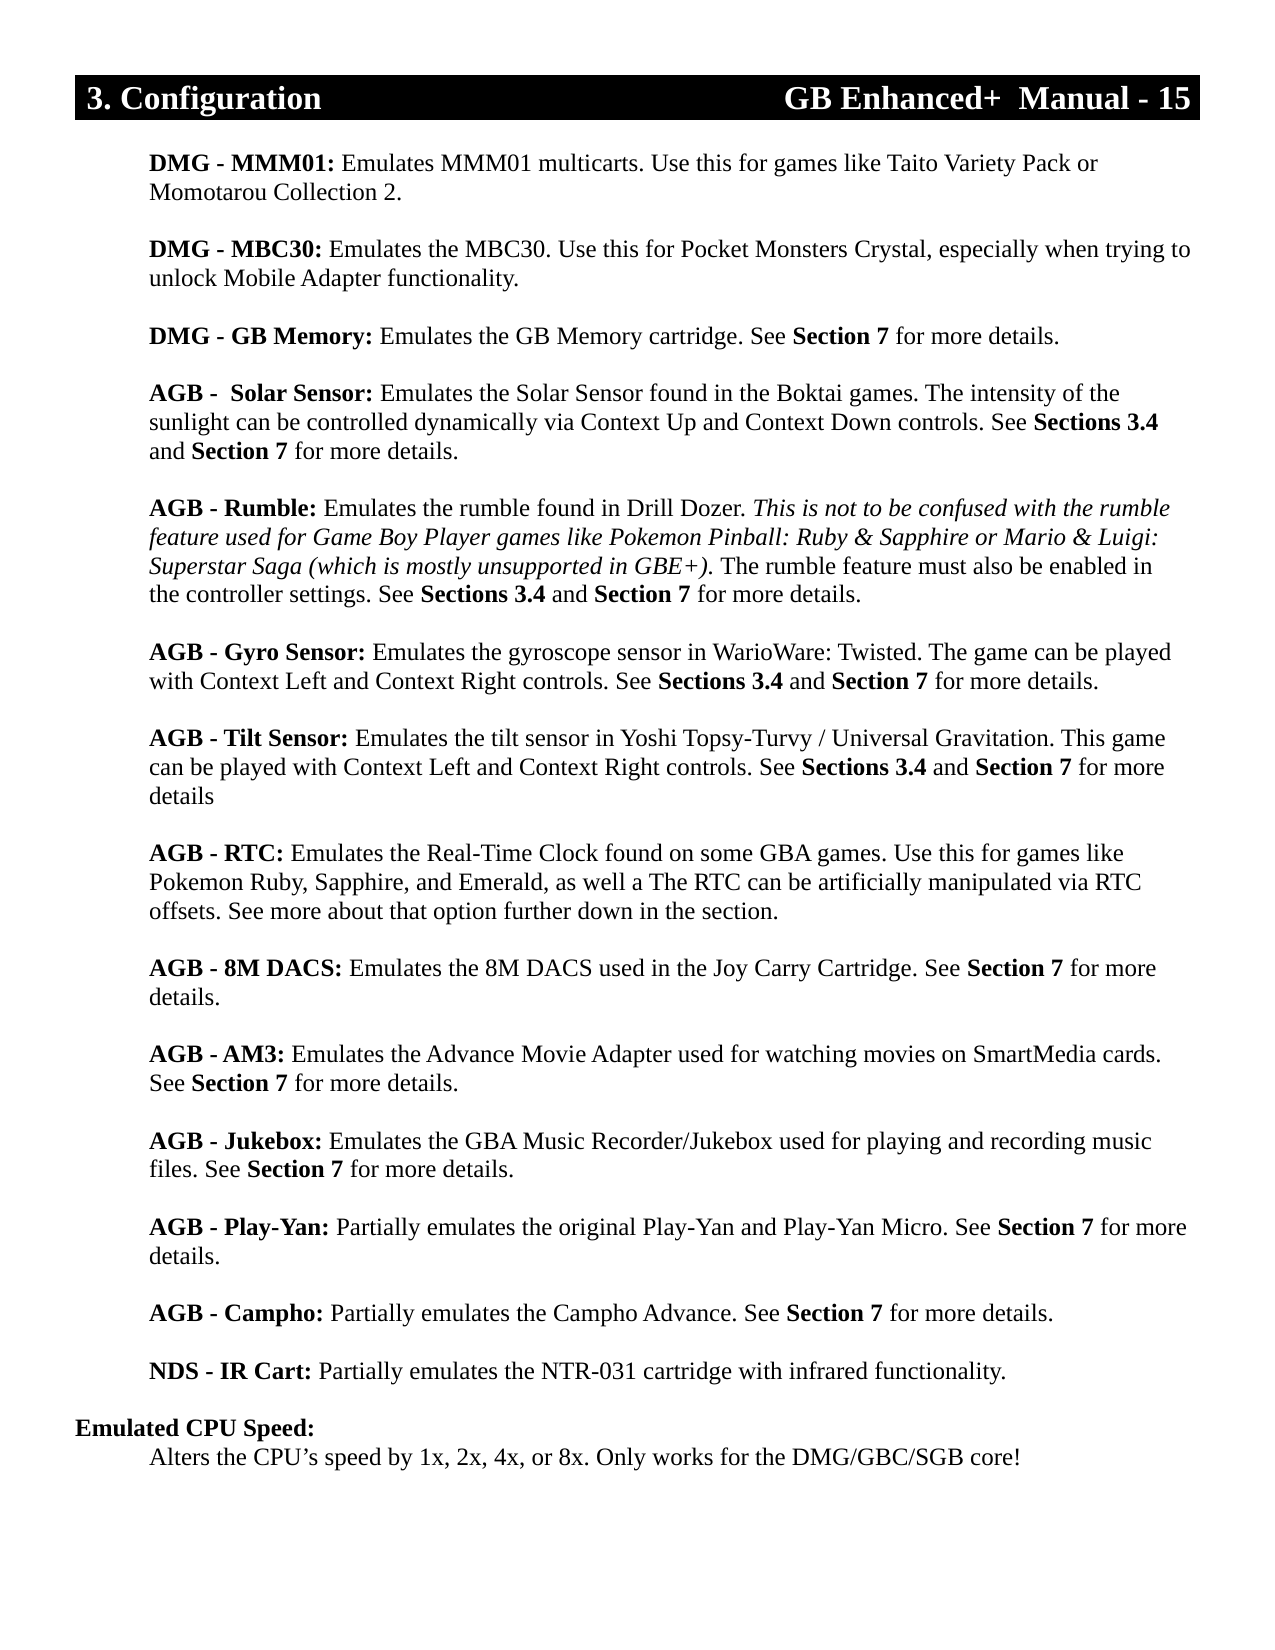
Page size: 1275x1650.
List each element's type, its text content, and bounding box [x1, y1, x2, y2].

text DMG - MMM01: Emulates MMM01 multicarts. Use this for games like Taito Variety Pack or Momotarou Collection 2. [75, 148, 1200, 206]
text AGB - 8M DACS: Emulates the 8M DACS used in the Joy Carry Cartridge. See Section 7 for more details. [75, 953, 1200, 1011]
text AGB - Play-Yan: Partially emulates the original Play-Yan and Play-Yan Micro. See Section 7 for more details. [75, 1212, 1200, 1269]
text AGB - Jukebox: Emulates the GBA Music Recorder/Jukebox used for playing and recording music files. See Section 7 for more details. [75, 1126, 1200, 1183]
text AGB - Tilt Sensor: Emulates the tilt sensor in Yoshi Topsy-Turvy / Universal Gravitation. This game can be played with Context Left and Context Right controls. See Sections 3.4 and Section 7 for more details [75, 723, 1200, 809]
text 3. Configuration GB Enhanced+ Manual - 15 [75, 75, 1200, 119]
text AGB - Campho: Partially emulates the Campho Advance. See Section 7 for more details. [75, 1298, 1200, 1327]
text AGB - Solar Sensor: Emulates the Solar Sensor found in the Boktai games. The intensity of the sunlight can be controlled dynamically via Context Up and Context Down controls. See Sections 3.4 and Section 7 for more details. [75, 378, 1200, 464]
text Alters the CPU’s speed by 1x, 2x, 4x, or 8x. Only works for the DMG/GBC/SGB core! [75, 1442, 1200, 1471]
text AGB - Gyro Sensor: Emulates the gyroscope sensor in WarioWare: Twisted. The game can be played with Context Left and Context Right controls. See Sections 3.4 and Section 7 for more details. [75, 637, 1200, 694]
text DMG - GB Memory: Emulates the GB Memory cartridge. See Section 7 for more details. [75, 321, 1200, 349]
text Emulated CPU Speed: [75, 1413, 1200, 1442]
text AGB - RTC: Emulates the Real-Time Clock found on some GBA games. Use this for games like Pokemon Ruby, Sapphire, and Emerald, as well a The RTC can be artificially manipulated via RTC offsets. See more about that option further down in the section. [75, 838, 1200, 924]
text DMG - MBC30: Emulates the MBC30. Use this for Pocket Monsters Crystal, especially when trying to unlock Mobile Adapter functionality. [75, 234, 1200, 292]
text AGB - Rumble: Emulates the rumble found in Drill Dozer. This is not to be confused with the rumble feature used for Game Boy Player games like Pokemon Pinball: Ruby & Sapphire or Mario & Luigi: Superstar Saga (which is mostly unsupported in GBE+). The rumble feature must also be enabled in the controller settings. See Sections 3.4 and Section 7 for more details. [75, 493, 1200, 608]
text AGB - AM3: Emulates the Advance Movie Adapter used for watching movies on SmartMedia cards. See Section 7 for more details. [75, 1039, 1200, 1097]
text NDS - IR Cart: Partially emulates the NTR-031 cartridge with infrared functionality. [75, 1356, 1200, 1384]
